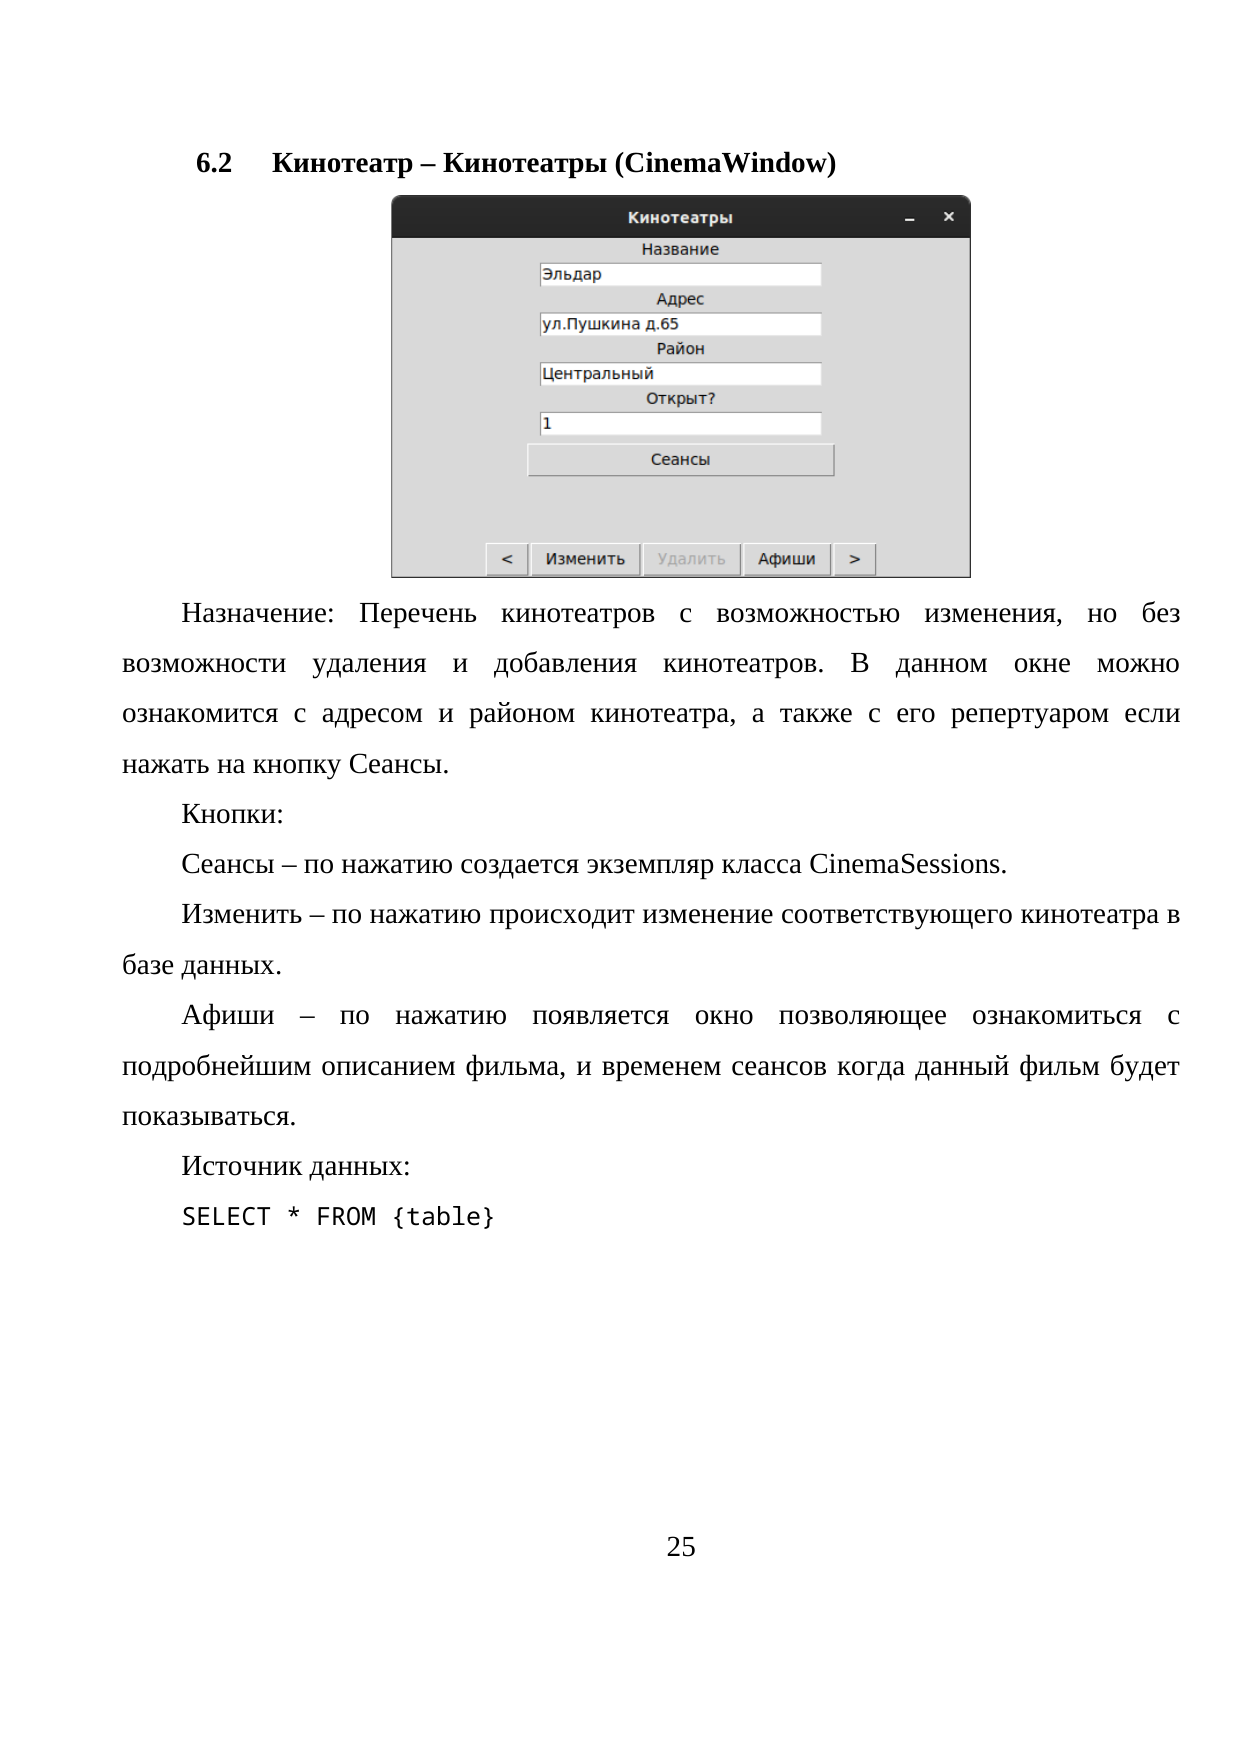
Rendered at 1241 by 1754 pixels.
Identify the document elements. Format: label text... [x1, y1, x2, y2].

text Источник данных: [122, 1148, 1181, 1182]
text Кнопки: [122, 796, 1181, 829]
text Назначение: Перечень кинотеатров с возможностью изменения, но без возможности удаления и добавления кинотеатров. В данном окне можно ознакомится с адресом и районом кинотеатра, а также с его репертуаром если нажать на кнопку Сеансы. [122, 595, 1181, 779]
text Сеансы – по нажатию создается экземпляр класса CinemaSessions. [122, 846, 1181, 880]
text Изменить – по нажатию происходит изменение соответствующего кинотеатра в базе данных. [122, 897, 1181, 981]
subtitle Кинотеатр – Кинотеатры (CinemaWindow) [196, 145, 1181, 178]
text SELECT * FROM {table} [122, 1198, 1181, 1233]
picture [391, 195, 971, 578]
text Афиши – по нажатию появляется окно позволяющее ознакомиться с подробнейшим описанием фильма, и временем сеансов когда данный фильм будет показываться. [122, 997, 1181, 1131]
